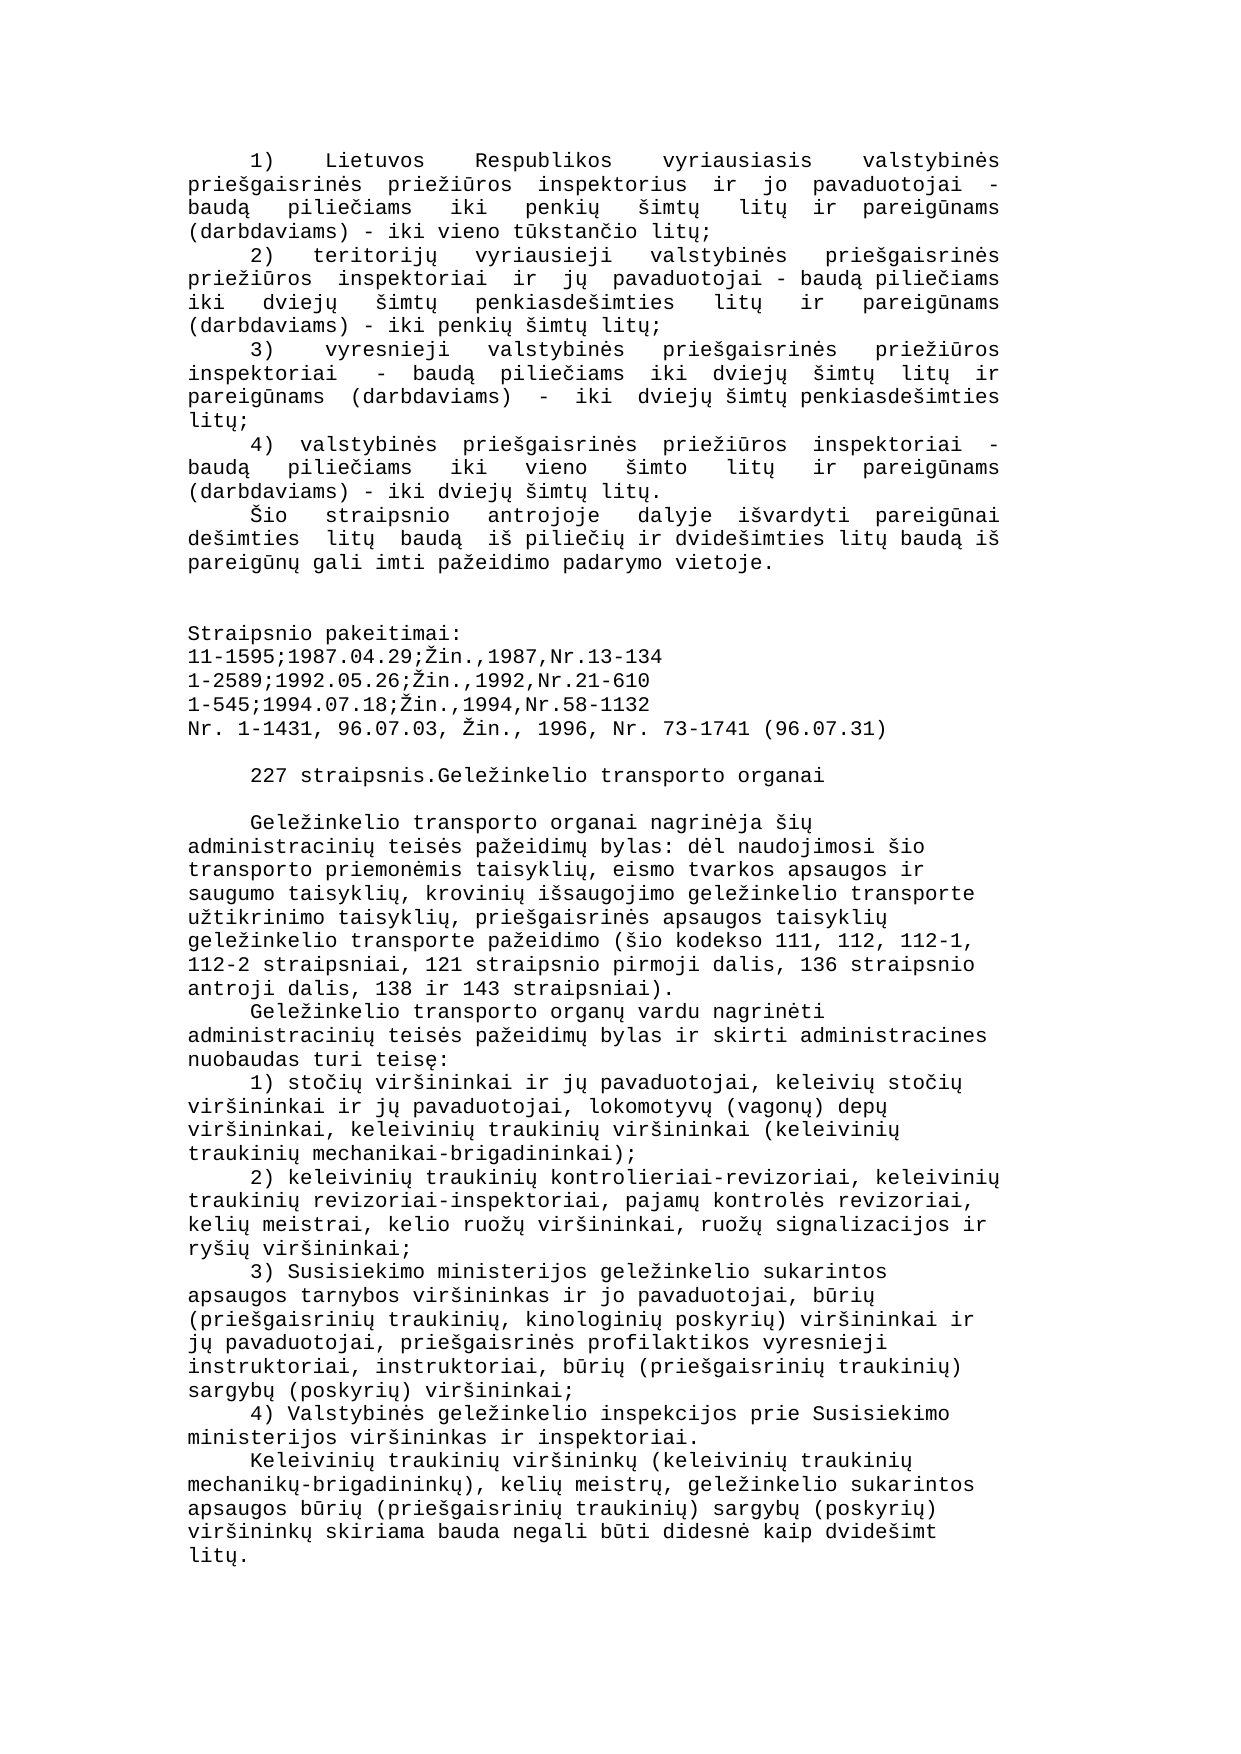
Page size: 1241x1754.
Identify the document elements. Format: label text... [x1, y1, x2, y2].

text administracinių teisės pažeidimų bylas: dėl naudojimosi šio [187, 836, 1053, 859]
text geležinkelio transporte pažeidimo (šio kodekso 111, 112, 112-1, [187, 930, 1053, 954]
text 4) Valstybinės geležinkelio inspekcijos prie Susisiekimo [187, 1403, 1053, 1427]
text (priešgaisrinių traukinių, kinologinių poskyrių) viršininkai ir [187, 1309, 1053, 1332]
text (darbdaviams) - iki vieno tūkstančio litų; [187, 221, 1053, 244]
text litų. [187, 1545, 1053, 1569]
text ministerijos viršininkas ir inspektoriai. [187, 1427, 1053, 1451]
text 3) vyresnieji valstybinės priešgaisrinės priežiūros [187, 339, 1053, 363]
text litų; [187, 410, 1053, 434]
text 2) teritorijų vyriausieji valstybinės priešgaisrinės [187, 244, 1053, 268]
text 11-1595;1987.04.29;Žin.,1987,Nr.13-134 [187, 647, 1053, 670]
text užtikrinimo taisyklių, priešgaisrinės apsaugos taisyklių [187, 907, 1053, 930]
text viršininkai, keleivinių traukinių viršininkai (keleivinių [187, 1119, 1053, 1143]
text 1) stočių viršininkai ir jų pavaduotojai, keleivių stočių [187, 1072, 1053, 1096]
text traukinių revizoriai-inspektoriai, pajamų kontrolės revizoriai, [187, 1190, 1053, 1214]
text Nr. 1-1431, 96.07.03, Žin., 1996, Nr. 73-1741 (96.07.31) [187, 717, 1053, 741]
text pareigūnams (darbdaviams) - iki dviejų šimtų penkiasdešimties [187, 386, 1053, 410]
text viršininkų skiriama bauda negali būti didesnė kaip dvidešimt [187, 1521, 1053, 1545]
text kelių meistrai, kelio ruožų viršininkai, ruožų signalizacijos ir [187, 1214, 1053, 1238]
text Šio straipsnio antrojoje dalyje išvardyti pareigūnai [187, 505, 1053, 528]
text 3) Susisiekimo ministerijos geležinkelio sukarintos [187, 1261, 1053, 1285]
text inspektoriai - baudą piliečiams iki dviejų šimtų litų ir [187, 363, 1053, 386]
text apsaugos tarnybos viršininkas ir jo pavaduotojai, būrių [187, 1285, 1053, 1309]
text sargybų (poskyrių) viršininkai; [187, 1379, 1053, 1403]
text traukinių mechanikai-brigadininkai); [187, 1143, 1053, 1167]
text administracinių teisės pažeidimų bylas ir skirti administracines [187, 1025, 1053, 1048]
text apsaugos būrių (priešgaisrinių traukinių) sargybų (poskyrių) [187, 1498, 1053, 1521]
text instruktoriai, instruktoriai, būrių (priešgaisrinių traukinių) [187, 1356, 1053, 1379]
text ryšių viršininkai; [187, 1238, 1053, 1261]
text transporto priemonėmis taisyklių, eismo tvarkos apsaugos ir [187, 859, 1053, 883]
text Keleivinių traukinių viršininkų (keleivinių traukinių [187, 1451, 1053, 1474]
text Straipsnio pakeitimai: [187, 623, 1053, 647]
text baudą piliečiams iki vieno šimto litų ir pareigūnams [187, 457, 1053, 481]
text nuobaudas turi teisę: [187, 1048, 1053, 1072]
text dešimties litų baudą iš piliečių ir dvidešimties litų baudą iš [187, 528, 1053, 552]
text mechanikų-brigadininkų), kelių meistrų, geležinkelio sukarintos [187, 1474, 1053, 1498]
text (darbdaviams) - iki penkių šimtų litų; [187, 316, 1053, 339]
text (darbdaviams) - iki dviejų šimtų litų. [187, 481, 1053, 505]
text 112-2 straipsniai, 121 straipsnio pirmoji dalis, 136 straipsnio [187, 954, 1053, 978]
text jų pavaduotojai, priešgaisrinės profilaktikos vyresnieji [187, 1332, 1053, 1356]
text 1) Lietuvos Respublikos vyriausiasis valstybinės [187, 150, 1053, 174]
text viršininkai ir jų pavaduotojai, lokomotyvų (vagonų) depų [187, 1096, 1053, 1119]
text saugumo taisyklių, krovinių išsaugojimo geležinkelio transporte [187, 883, 1053, 907]
text priežiūros inspektoriai ir jų pavaduotojai - baudą piliečiams [187, 268, 1053, 292]
text 1-2589;1992.05.26;Žin.,1992,Nr.21-610 [187, 670, 1053, 694]
text antroji dalis, 138 ir 143 straipsniai). [187, 978, 1053, 1001]
text 2) keleivinių traukinių kontrolieriai-revizoriai, keleivinių [187, 1167, 1053, 1190]
text 227 straipsnis.Geležinkelio transporto organai [187, 765, 1053, 788]
text priešgaisrinės priežiūros inspektorius ir jo pavaduotojai - [187, 174, 1053, 197]
text 4) valstybinės priešgaisrinės priežiūros inspektoriai - [187, 434, 1053, 457]
text Geležinkelio transporto organai nagrinėja šių [187, 812, 1053, 836]
text pareigūnų gali imti pažeidimo padarymo vietoje. [187, 552, 1053, 576]
text 1-545;1994.07.18;Žin.,1994,Nr.58-1132 [187, 694, 1053, 717]
text baudą piliečiams iki penkių šimtų litų ir pareigūnams [187, 197, 1053, 221]
text iki dviejų šimtų penkiasdešimties litų ir pareigūnams [187, 292, 1053, 316]
text Geležinkelio transporto organų vardu nagrinėti [187, 1001, 1053, 1025]
